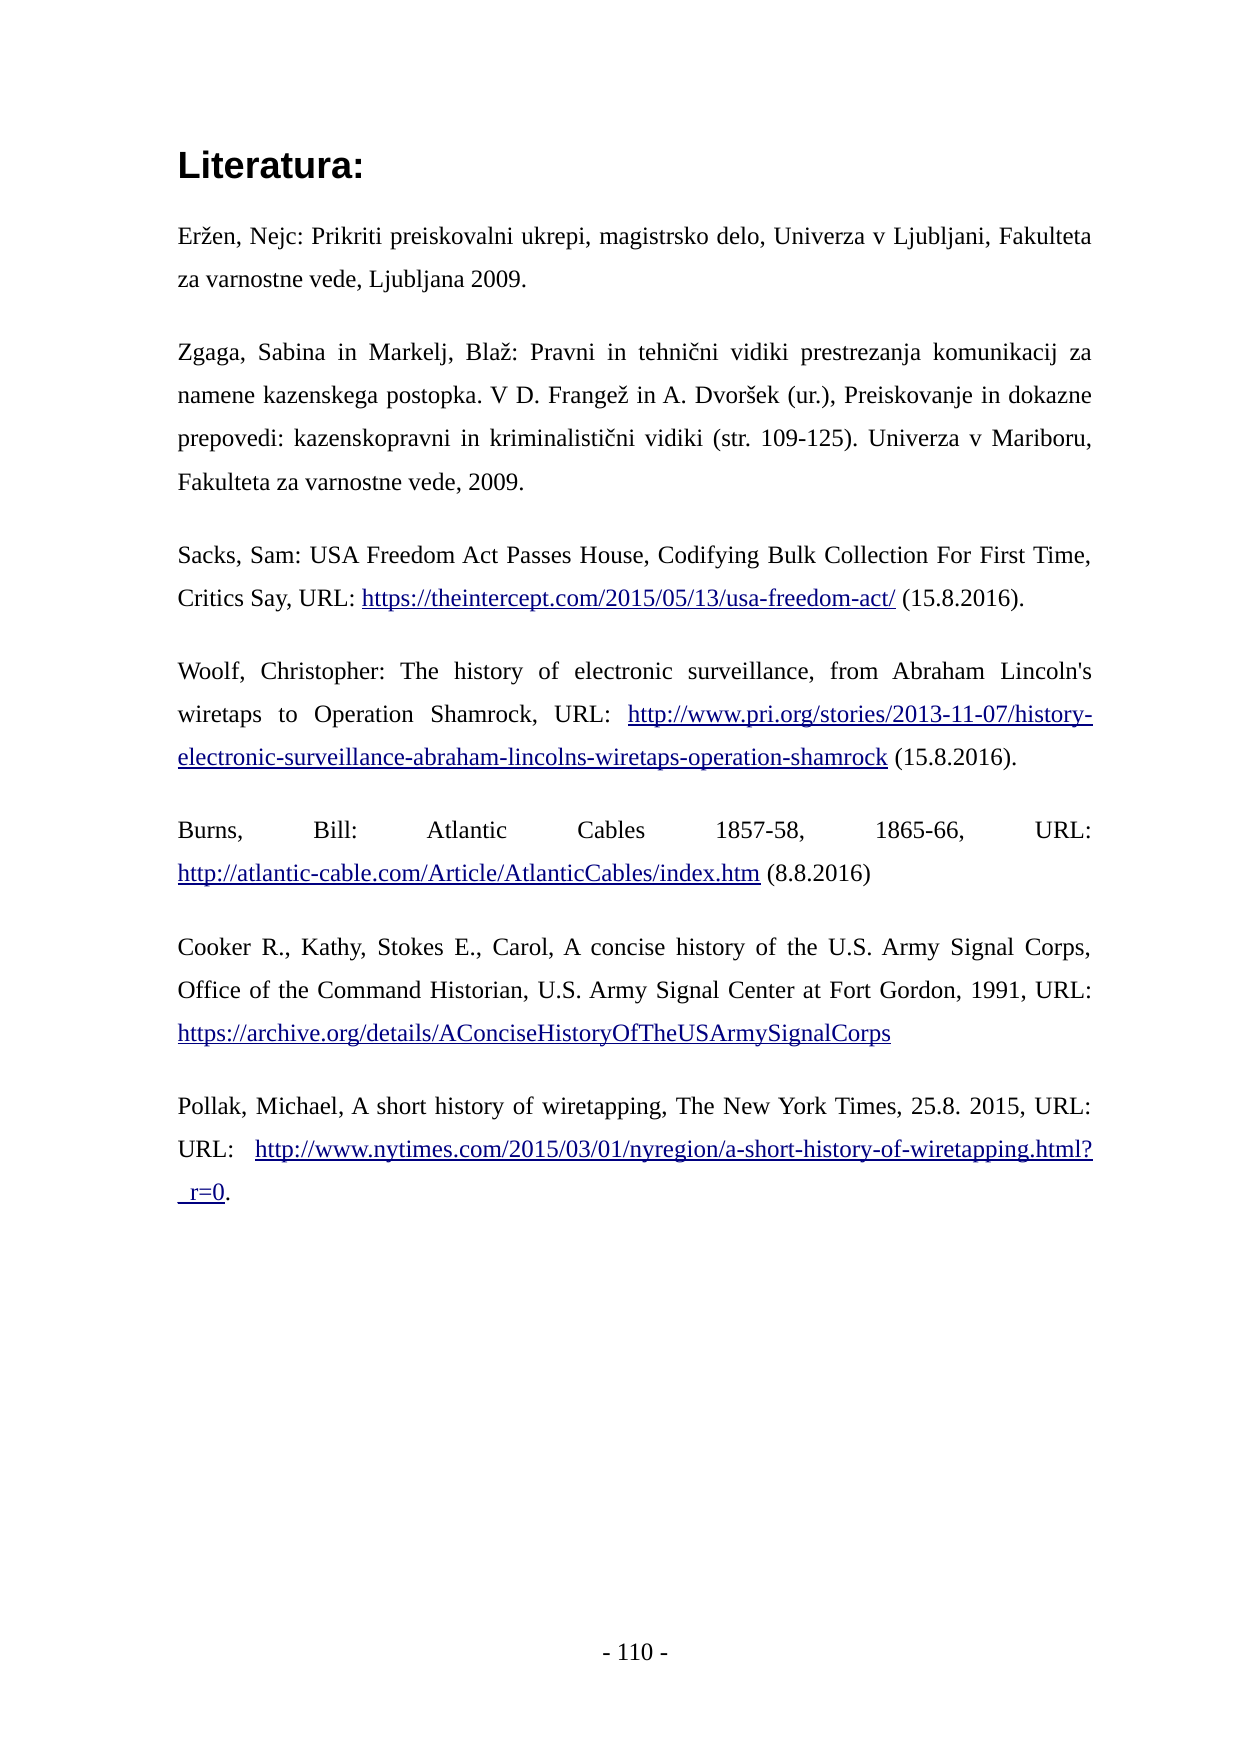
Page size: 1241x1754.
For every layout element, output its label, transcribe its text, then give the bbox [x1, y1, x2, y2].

text Cooker R., Kathy, Stokes E., Carol, A concise history of the U.S. Army Signal Corps, Office of the Command Historian, U.S. Army Signal Center at Fort Gordon, 1991, URL: https://archive.org/details/AConciseHistoryOfTheUSArmySignalCorps [177, 932, 1093, 1047]
text Eržen, Nejc: Prikriti preiskovalni ukrepi, magistrsko delo, Univerza v Ljubljani, Fakulteta za varnostne vede, Ljubljana 2009. [177, 221, 1093, 293]
text Zgaga, Sabina in Markelj, Blaž: Pravni in tehnični vidiki prestrezanja komunikacij za namene kazenskega postopka. V D. Frangež in A. Dvoršek (ur.), Preiskovanje in dokazne prepovedi: kazenskopravni in kriminalistični vidiki (str. 109-125). Univerza v Mariboru, Fakulteta za varnostne vede, 2009. [177, 337, 1093, 495]
subtitle Literatura: [177, 143, 1093, 187]
text Burns, Bill: Atlantic Cables 1857-58, 1865-66, URL: http://atlantic-cable.com/Article/AtlanticCables/index.htm (8.8.2016) [177, 815, 1093, 887]
text Woolf, Christopher: The history of electronic surveillance, from Abraham Lincoln's wiretaps to Operation Shamrock, URL: http://www.pri.org/stories/2013-11-07/history-electronic-surveillance-abraham-lincolns-wiretaps-operation-shamrock (15.8.2016). [177, 656, 1093, 771]
text Sacks, Sam: USA Freedom Act Passes House, Codifying Bulk Collection For First Time, Critics Say, URL: https://theintercept.com/2015/05/13/usa-freedom-act/ (15.8.2016). [177, 540, 1093, 612]
text Pollak, Michael, A short history of wiretapping, The New York Times, 25.8. 2015, URL: URL: http://www.nytimes.com/2015/03/01/nyregion/a-short-history-of-wiretapping.html?_r=0. [177, 1091, 1093, 1206]
